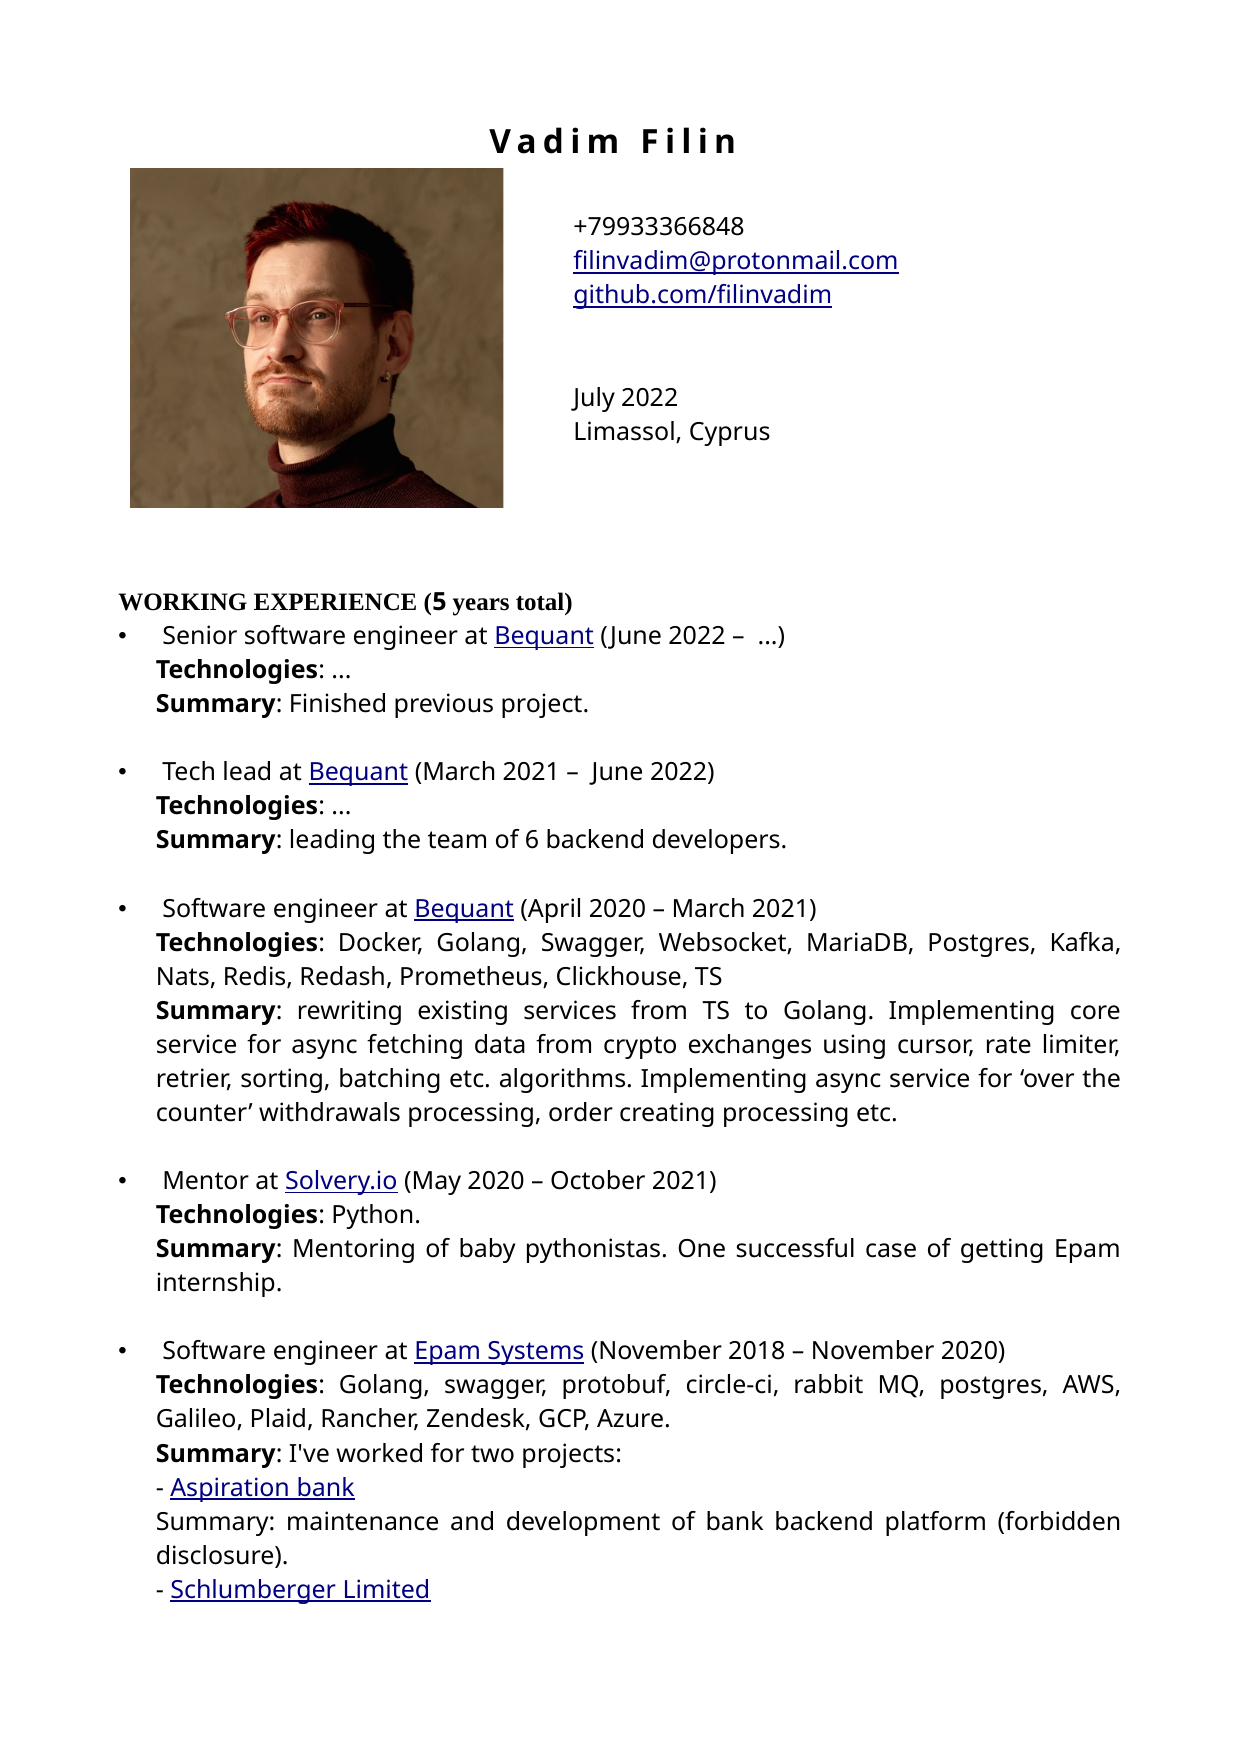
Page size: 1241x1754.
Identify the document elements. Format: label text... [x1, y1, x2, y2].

picture [130, 168, 504, 508]
list Mentor at Solvery.io (May 2020 – October 2021) [118, 1163, 1122, 1197]
text Summary: Mentoring of baby pythonistas. One successful case of getting Epam internship. [156, 1231, 1122, 1299]
text Technologies: ... [156, 652, 1122, 686]
list Software engineer at Epam Systems (November 2018 – November 2020) [118, 1333, 1122, 1367]
text July 2022 [573, 379, 1122, 413]
text Summary: leading the team of 6 backend developers. [156, 822, 1122, 856]
text Limassol, Cyprus [573, 413, 1122, 447]
text +79933366848 [573, 209, 1122, 243]
list Software engineer at Bequant (April 2020 – March 2021) [118, 890, 1122, 924]
list Tech lead at Bequant (March 2021 – June 2022) [118, 754, 1122, 788]
text - Aspiration bank [156, 1469, 1122, 1503]
text Summary: rewriting existing services from TS to Golang. Implementing core service for async fetching data from crypto exchanges using cursor, rate limiter, retrier, sorting, batching etc. algorithms. Implementing async service for ‘over the counter’ withdrawals processing, order creating processing etc. [156, 992, 1122, 1129]
text Technologies: ... [156, 788, 1122, 822]
text Technologies: Docker, Golang, Swagger, Websocket, MariaDB, Postgres, Kafka, Nats, Redis, Redash, Prometheus, Clickhouse, TS [156, 924, 1122, 992]
text github.com/filinvadim [573, 277, 1122, 311]
text Technologies: Python. [156, 1197, 1122, 1231]
text - Schlumberger Limited [156, 1571, 1122, 1606]
text Summary: maintenance and development of bank backend platform (forbidden disclosure). [156, 1503, 1122, 1571]
list Senior software engineer at Bequant (June 2022 – ...) [118, 618, 1122, 652]
text Summary: Finished previous project. [156, 686, 1122, 720]
text Technologies: Golang, swagger, protobuf, circle-ci, rabbit MQ, postgres, AWS, Galileo, Plaid, Rancher, Zendesk, GCP, Azure. [156, 1367, 1122, 1435]
text WORKING EXPERIENCE (5 years total) [118, 584, 1122, 618]
text filinvadim@protonmail.com [573, 243, 1122, 277]
text Vadim Filin [118, 118, 1122, 163]
text Summary: I've worked for two projects: [156, 1435, 1122, 1469]
